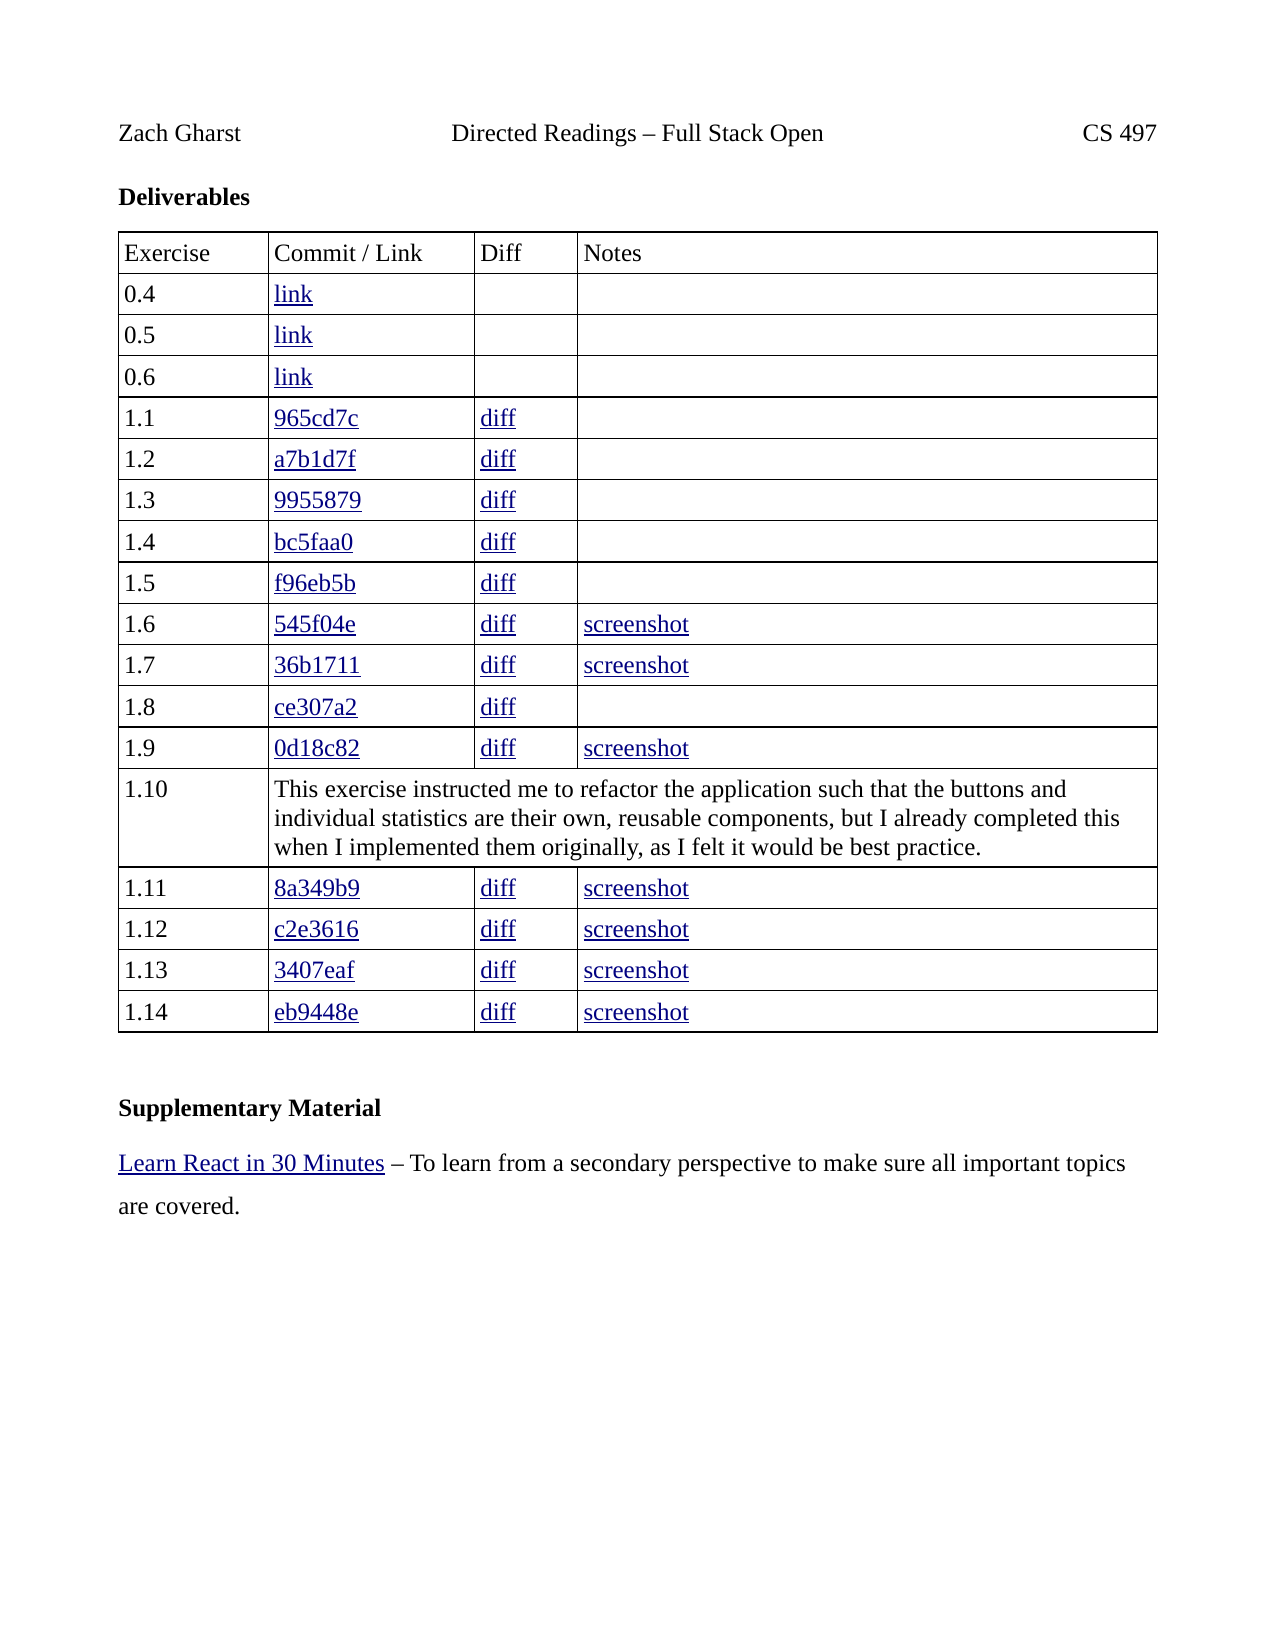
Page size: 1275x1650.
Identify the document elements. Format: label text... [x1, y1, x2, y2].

table_cell a7b1d7f [269, 439, 474, 479]
table_cell 1.14 [119, 991, 268, 1031]
table_cell [475, 274, 577, 314]
table_cell [578, 315, 1157, 355]
table_cell screenshot [578, 728, 1157, 768]
table_cell 1.2 [119, 439, 268, 479]
table_cell diff [475, 398, 577, 438]
table_cell 3407eaf [269, 950, 474, 990]
table_cell 1.10 [119, 769, 268, 866]
table_cell 1.12 [119, 909, 268, 949]
table_cell diff [475, 728, 577, 768]
table_cell 1.13 [119, 950, 268, 990]
table_cell [578, 563, 1157, 603]
table_header Notes [578, 233, 1157, 273]
table_cell c2e3616 [269, 909, 474, 949]
table_cell f96eb5b [269, 563, 474, 603]
table_cell This exercise instructed me to refactor the application such that the buttons and individual statistics are their own, reusable components, but I already completed this when I implemented them originally, as I felt it would be best practice. [269, 769, 1157, 866]
table_cell 36b1711 [269, 645, 474, 685]
table_cell [475, 356, 577, 396]
table_cell screenshot [578, 991, 1157, 1031]
table_cell [578, 439, 1157, 479]
table_header Diff [475, 233, 577, 273]
table_header Exercise [119, 233, 268, 273]
table_cell screenshot [578, 909, 1157, 949]
table_cell [475, 315, 577, 355]
table_cell diff [475, 604, 577, 644]
table_cell 1.5 [119, 563, 268, 603]
table_cell link [269, 356, 474, 396]
table_cell 1.7 [119, 645, 268, 685]
text Supplementary Material [118, 1093, 1157, 1122]
table_cell diff [475, 868, 577, 908]
table_cell 545f04e [269, 604, 474, 644]
table_cell diff [475, 909, 577, 949]
table_cell [578, 686, 1157, 726]
table_cell diff [475, 563, 577, 603]
table_cell 9955879 [269, 480, 474, 520]
table_cell 0.6 [119, 356, 268, 396]
table_cell 0.5 [119, 315, 268, 355]
table_cell 965cd7c [269, 398, 474, 438]
table_cell 8a349b9 [269, 868, 474, 908]
table_cell [578, 521, 1157, 561]
table_cell [578, 356, 1157, 396]
table_cell [578, 480, 1157, 520]
table_header Commit / Link [269, 233, 474, 273]
table_cell 1.6 [119, 604, 268, 644]
table_cell diff [475, 686, 577, 726]
table_cell 1.1 [119, 398, 268, 438]
text Deliverables [118, 182, 1157, 211]
table_cell [578, 274, 1157, 314]
table_cell 1.11 [119, 868, 268, 908]
table_cell 1.9 [119, 728, 268, 768]
table_cell diff [475, 950, 577, 990]
table_cell diff [475, 991, 577, 1031]
table_cell ce307a2 [269, 686, 474, 726]
table_cell 0d18c82 [269, 728, 474, 768]
table_cell 0.4 [119, 274, 268, 314]
table_cell diff [475, 439, 577, 479]
table_cell link [269, 274, 474, 314]
table_cell 1.8 [119, 686, 268, 726]
table_cell screenshot [578, 868, 1157, 908]
table_cell diff [475, 480, 577, 520]
table_cell 1.3 [119, 480, 268, 520]
table_cell eb9448e [269, 991, 474, 1031]
table_cell screenshot [578, 950, 1157, 990]
table_cell screenshot [578, 645, 1157, 685]
table_cell bc5faa0 [269, 521, 474, 561]
table_cell diff [475, 645, 577, 685]
table_cell screenshot [578, 604, 1157, 644]
table_cell diff [475, 521, 577, 561]
table_cell 1.4 [119, 521, 268, 561]
table_cell [578, 398, 1157, 438]
table_cell link [269, 315, 474, 355]
text Learn React in 30 Minutes – To learn from a secondary perspective to make sure all important topics are covered. [118, 1148, 1157, 1220]
